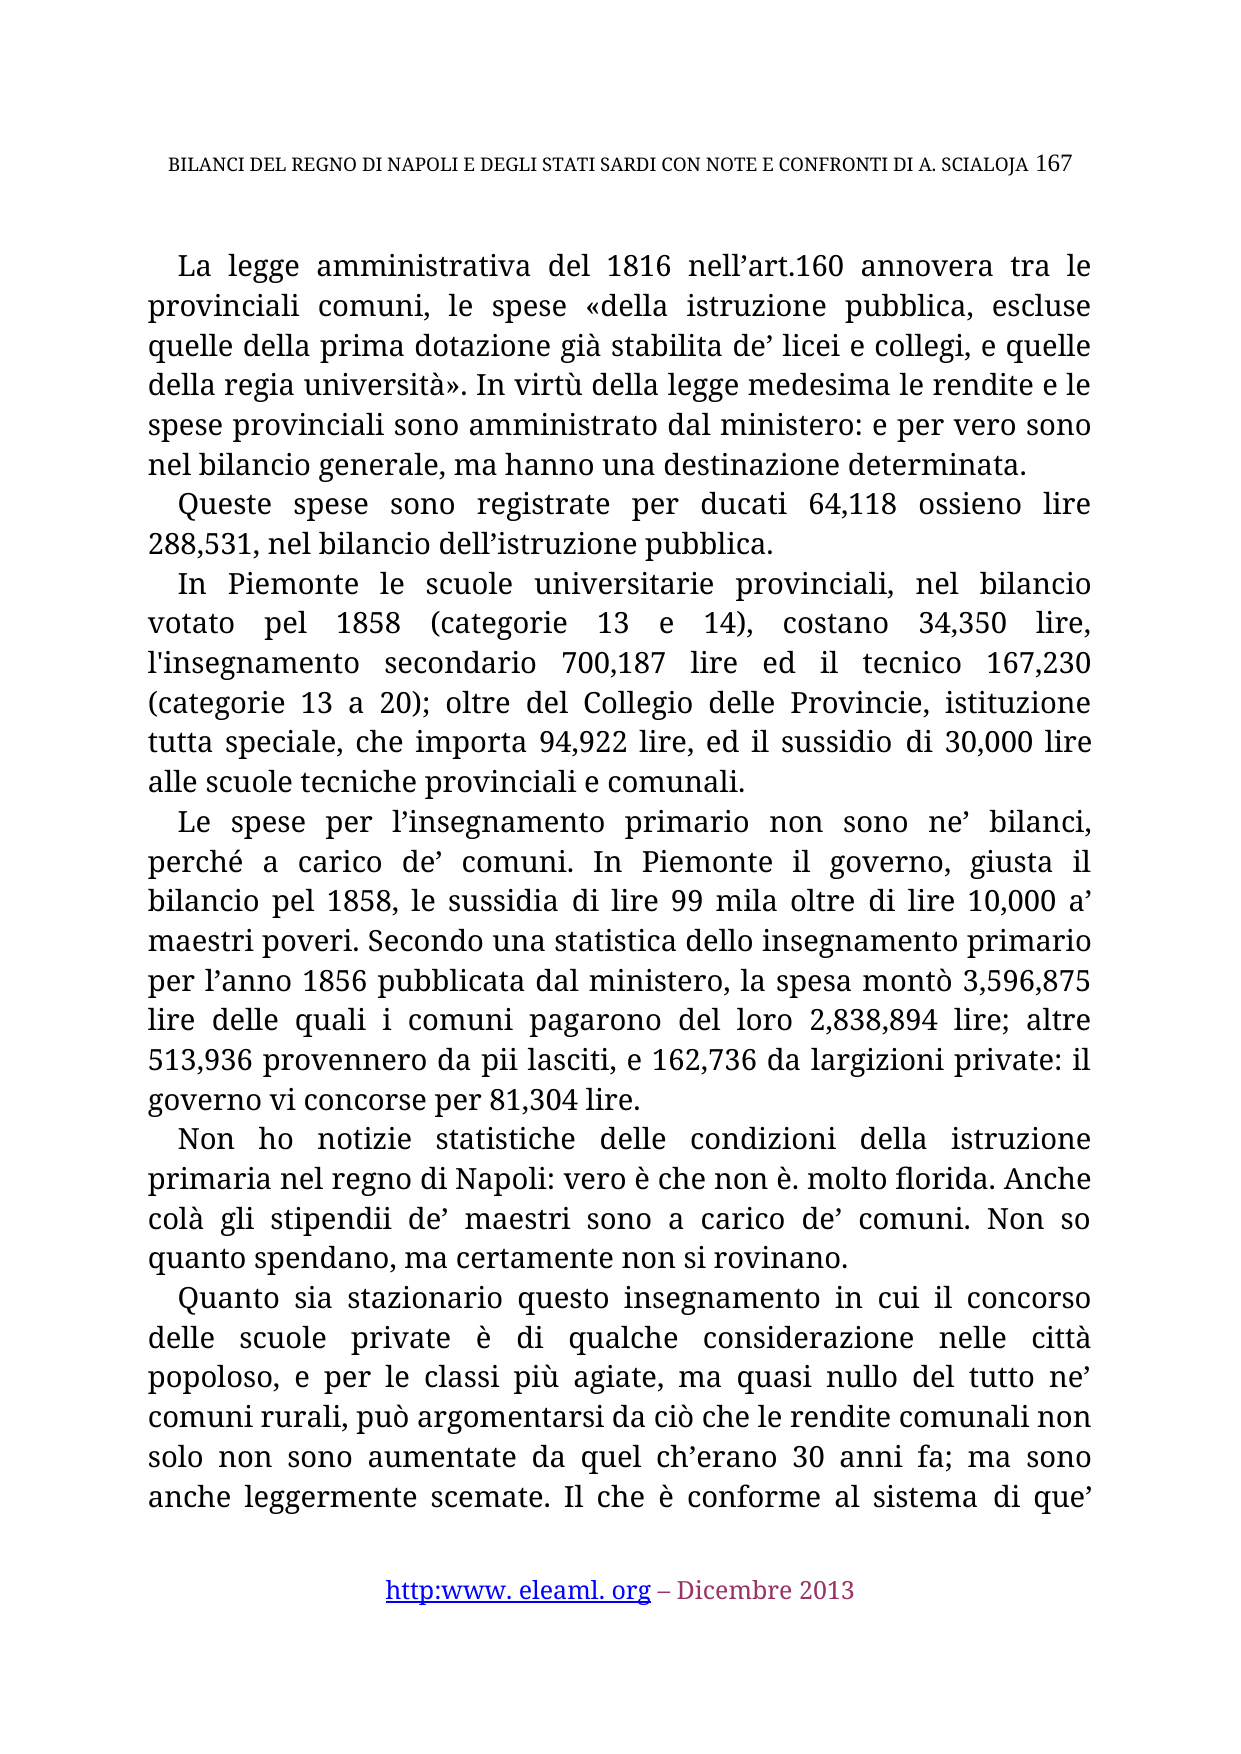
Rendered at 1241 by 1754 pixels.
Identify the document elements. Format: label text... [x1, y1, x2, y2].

text Le spese per l’insegnamento primario non sono ne’ bilanci, perché a carico de’ comuni. In Piemonte il governo, giusta il bilancio pel 1858, le sussidia di lire 99 mila oltre di lire 10,000 a’ maestri poveri. Secondo una statistica dello insegnamento primario per l’anno 1856 pubblicata dal ministero, la spesa montò 3,596,875 lire delle quali i comuni pagarono del loro 2,838,894 lire; altre 513,936 provennero da pii lasciti, e 162,736 da largizioni private: il governo vi concorse per 81,304 lire. [148, 801, 1093, 1119]
text Queste spese sono registrate per ducati 64,118 ossieno lire 288,531, nel bilancio dell’istruzione pubblica. [148, 484, 1093, 563]
text In Piemonte le scuole universitarie provinciali, nel bilancio votato pel 1858 (categorie 13 e 14), costano 34,350 lire, l'insegnamento secondario 700,187 lire ed il tecnico 167,230 (categorie 13 a 20); oltre del Collegio delle Provincie, istituzione tutta speciale, che importa 94,922 lire, ed il sussidio di 30,000 lire alle scuole tecniche provinciali e comunali. [148, 563, 1093, 801]
text Quanto sia stazionario questo insegnamento in cui il concorso delle scuole private è di qualche considerazione nelle città popoloso, e per le classi più agiate, ma quasi nullo del tutto ne’ comuni rurali, può argomentarsi da ciò che le rendite comunali non solo non sono aumentate da quel ch’erano 30 anni fa; ma sono anche leggermente scemate. Il che è conforme al sistema di que’ [148, 1277, 1093, 1516]
text La legge amministrativa del 1816 nell’art.160 annovera tra le provinciali comuni, le spese «della istruzione pubblica, escluse quelle della prima dotazione già stabilita de’ licei e collegi, e quelle della regia università». In virtù della legge medesima le rendite e le spese provinciali sono amministrato dal ministero: e per vero sono nel bilancio generale, ma hanno una destinazione determinata. [148, 246, 1093, 484]
text Non ho notizie statistiche delle condizioni della istruzione primaria nel regno di Napoli: vero è che non è. molto florida. Anche colà gli stipendii de’ maestri sono a carico de’ comuni. Non so quanto spendano, ma certamente non si rovinano. [148, 1119, 1093, 1277]
